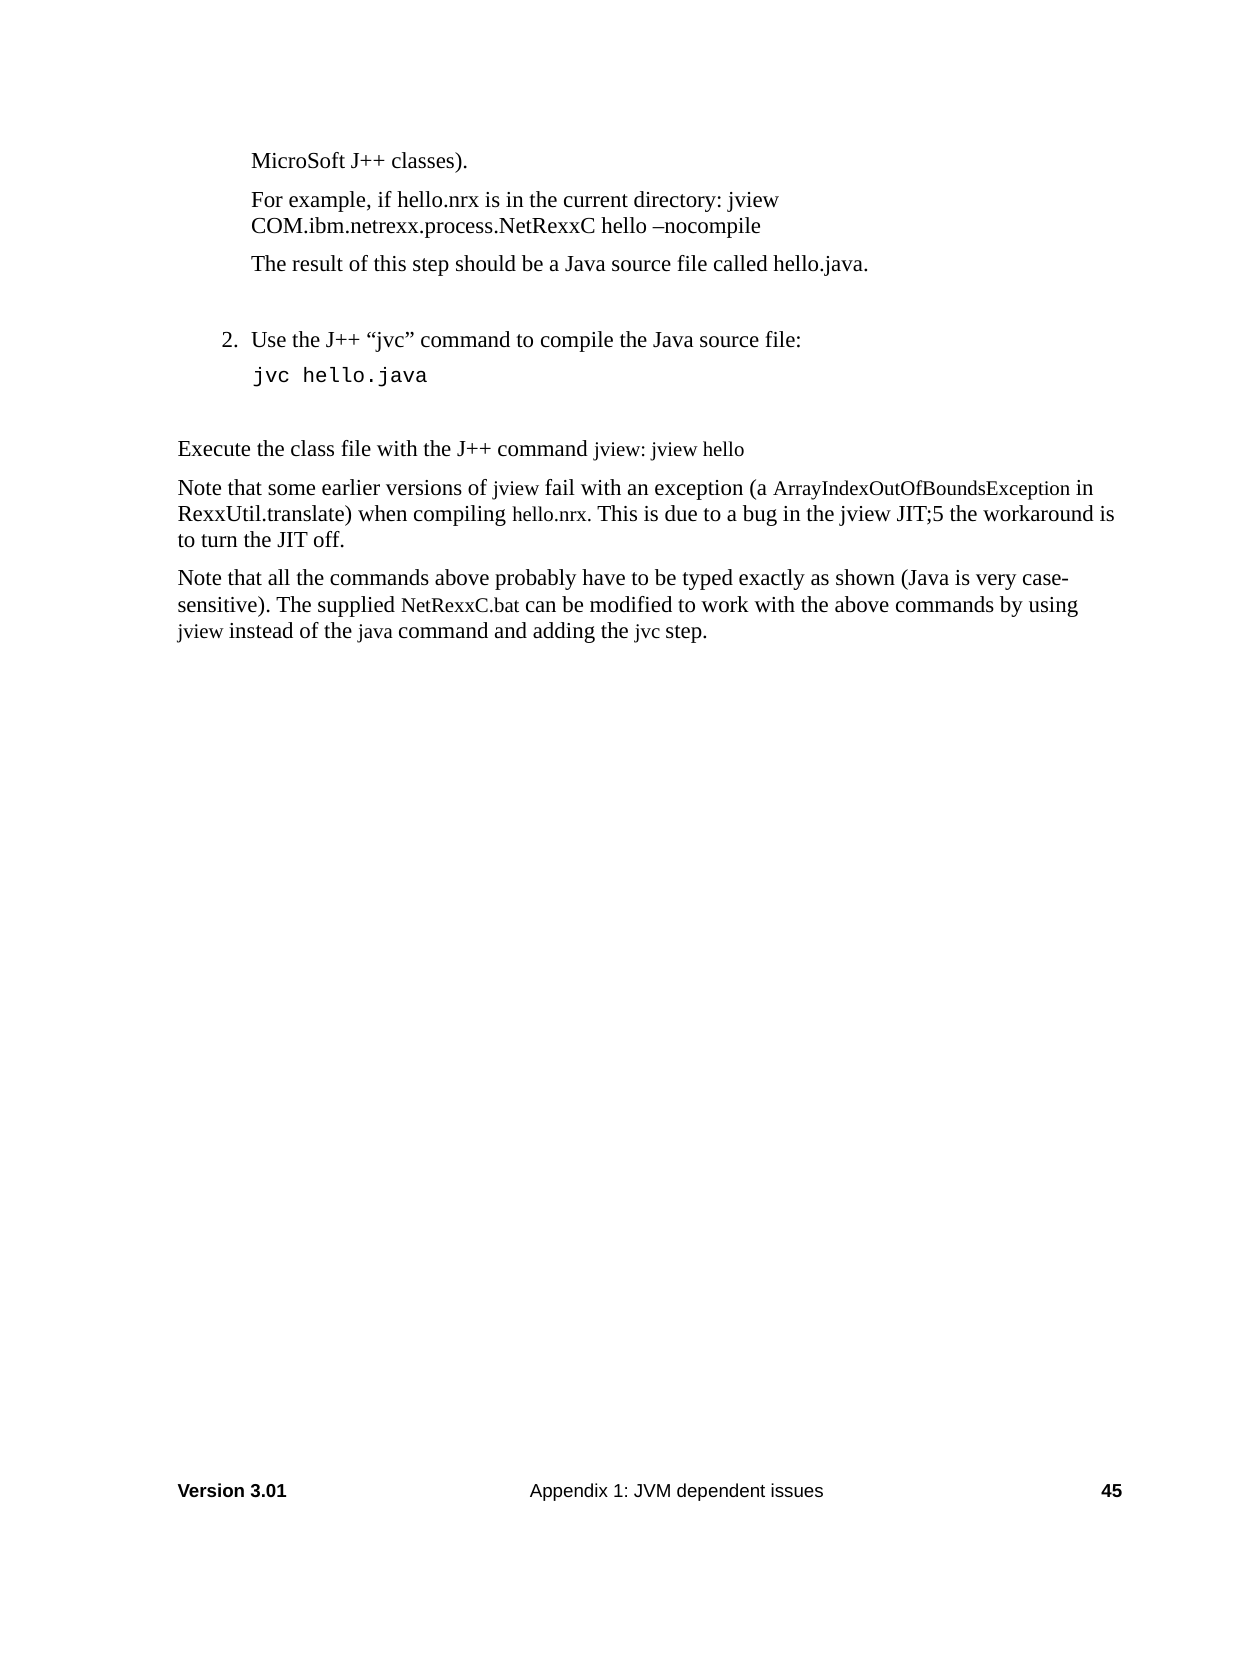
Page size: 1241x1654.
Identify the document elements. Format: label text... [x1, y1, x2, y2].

text Note that some earlier versions of jview fail with an exception (a ArrayIndexOutOfBoundsException in RexxUtil.translate) when compiling hello.nrx. This is due to a bug in the jview JIT;5 the workaround is to turn the JIT off. [177, 473, 1122, 553]
text Execute the class file with the J++ command jview: jview hello [177, 435, 1122, 462]
list MicroSoft J++ classes). [221, 148, 1122, 174]
list Use the J++ “jvc” command to compile the Java source file: [221, 326, 1122, 353]
text jvc hello.java [177, 364, 1122, 388]
text Note that all the commands above probably have to be typed exactly as shown (Java is very case-sensitive). The supplied NetRexxC.bat can be modified to work with the above commands by using jview instead of the java command and adding the jvc step. [177, 564, 1122, 643]
list The result of this step should be a Java source file called hello.java. [221, 250, 1122, 277]
list For example, if hello.nrx is in the current directory: jview COM.ibm.netrexx.process.NetRexxC hello –nocompile [221, 186, 1122, 238]
